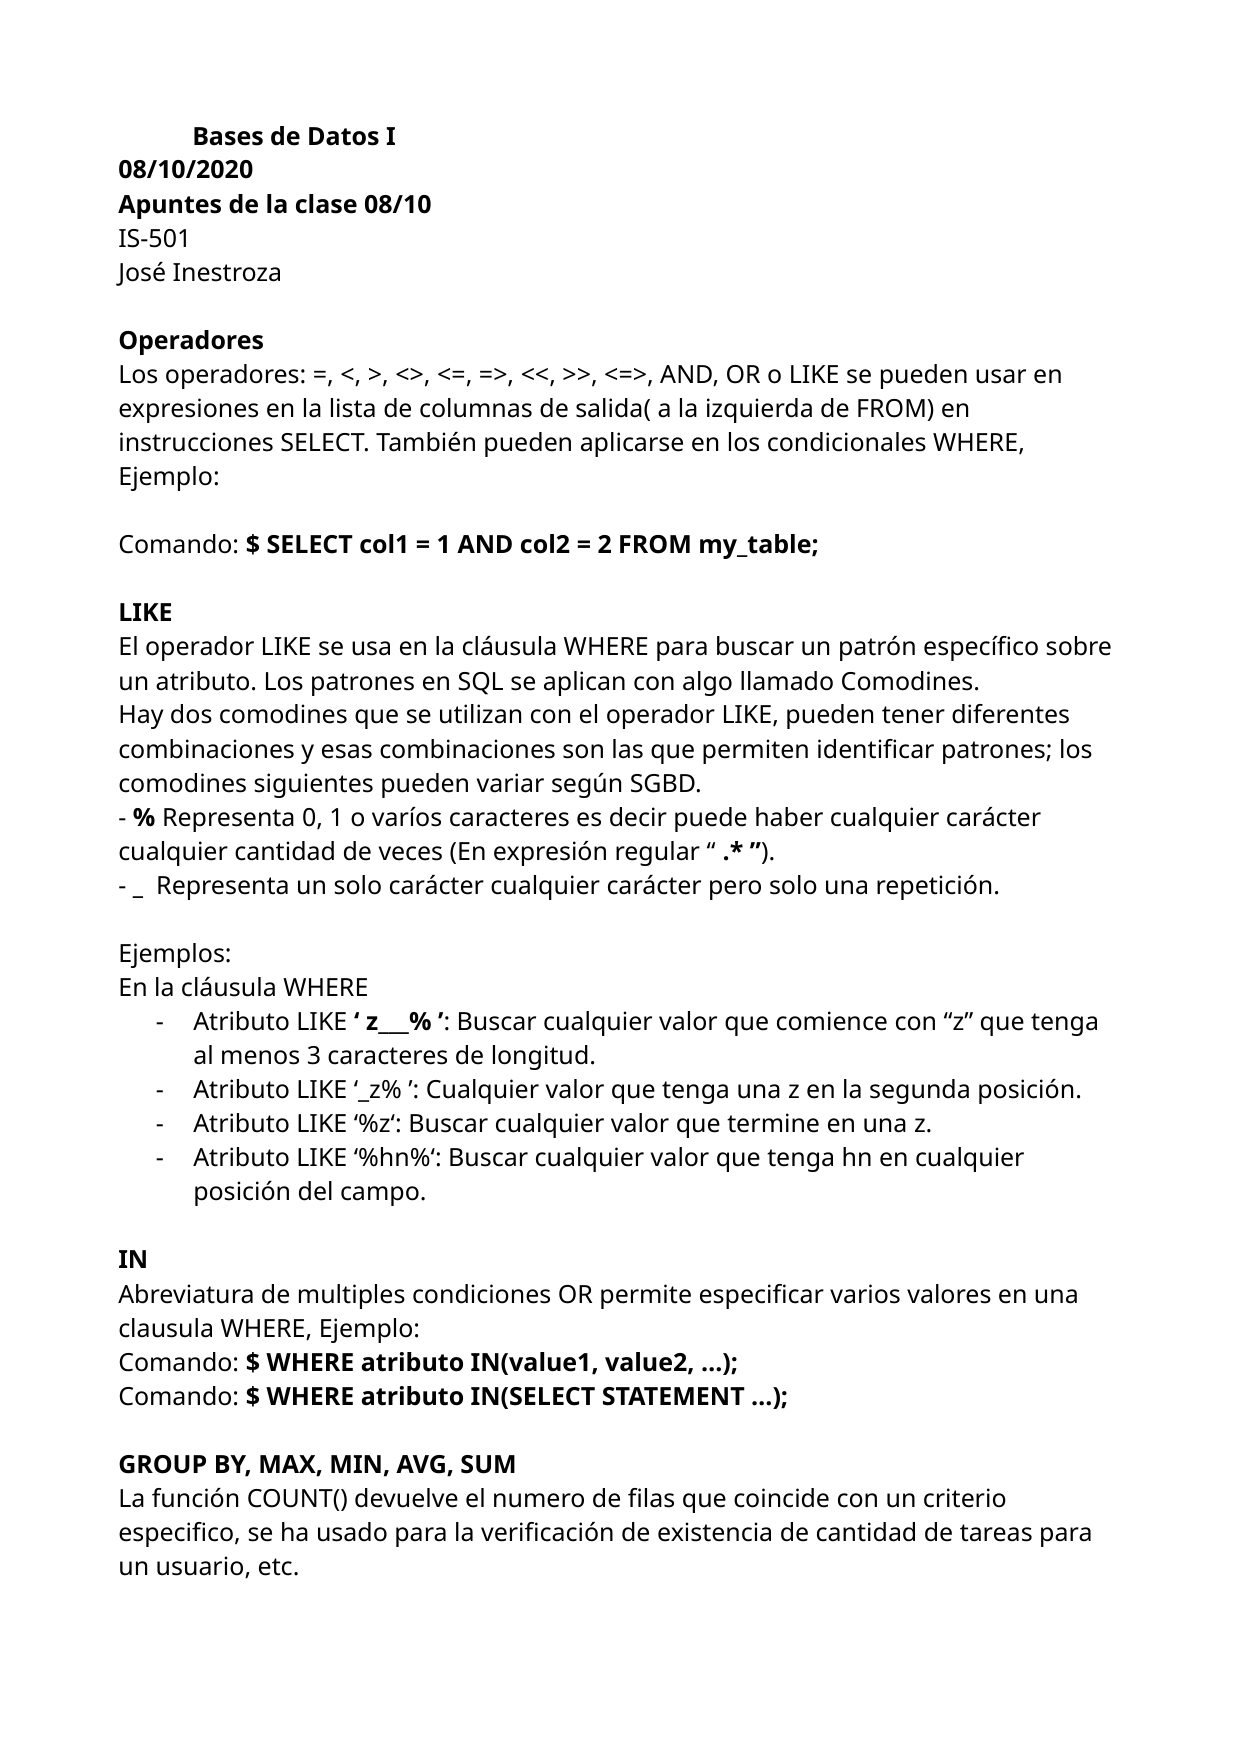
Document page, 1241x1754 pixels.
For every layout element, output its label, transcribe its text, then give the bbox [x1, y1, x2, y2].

text Hay dos comodines que se utilizan con el operador LIKE, pueden tener diferentes combinaciones y esas combinaciones son las que permiten identificar patrones; los comodines siguientes pueden variar según SGBD. - % Representa 0, 1 o varíos caracteres es decir puede haber cualquier carácter cualquier cantidad de veces (En expresión regular “ .* ”). [118, 697, 1122, 867]
text Comando: $ WHERE atributo IN(value1, value2, …); [118, 1344, 1122, 1378]
text Apuntes de la clase 08/10 [118, 186, 1122, 220]
list Atributo LIKE ‘%hn%‘: Buscar cualquier valor que tenga hn en cualquier posición del campo. [156, 1140, 1122, 1208]
text - _ Representa un solo carácter cualquier carácter pero solo una repetición. [118, 867, 1122, 902]
list Atributo LIKE ‘_z% ’: Cualquier valor que tenga una z en la segunda posición. [156, 1072, 1122, 1106]
text GROUP BY, MAX, MIN, AVG, SUM La función COUNT() devuelve el numero de filas que coincide con un criterio especifico, se ha usado para la verificación de existencia de cantidad de tareas para un usuario, etc. [118, 1447, 1122, 1583]
text Bases de Datos I [118, 118, 1122, 152]
text En la cláusula WHERE [118, 970, 1122, 1004]
text IN Abreviatura de multiples condiciones OR permite especificar varios valores en una clausula WHERE, Ejemplo: [118, 1242, 1122, 1344]
text 08/10/2020 [118, 152, 1122, 186]
text IS-501 José Inestroza [118, 220, 1122, 288]
text Comando: $ WHERE atributo IN(SELECT STATEMENT …); [118, 1378, 1122, 1412]
text Comando: $ SELECT col1 = 1 AND col2 = 2 FROM my_table; [118, 527, 1122, 561]
text LIKE El operador LIKE se usa en la cláusula WHERE para buscar un patrón específico sobre un atributo. Los patrones en SQL se aplican con algo llamado Comodines. [118, 595, 1122, 697]
text Ejemplos: [118, 936, 1122, 970]
list Atributo LIKE ‘%z‘: Buscar cualquier valor que termine en una z. [156, 1106, 1122, 1140]
text Operadores Los operadores: =, <, >, <>, <=, =>, <<, >>, <=>, AND, OR o LIKE se pueden usar en expresiones en la lista de columnas de salida( a la izquierda de FROM) en instrucciones SELECT. También pueden aplicarse en los condicionales WHERE, Ejemplo: [118, 322, 1122, 493]
list Atributo LIKE ‘ z___% ’: Buscar cualquier valor que comience con “z” que tenga al menos 3 caracteres de longitud. [156, 1004, 1122, 1072]
